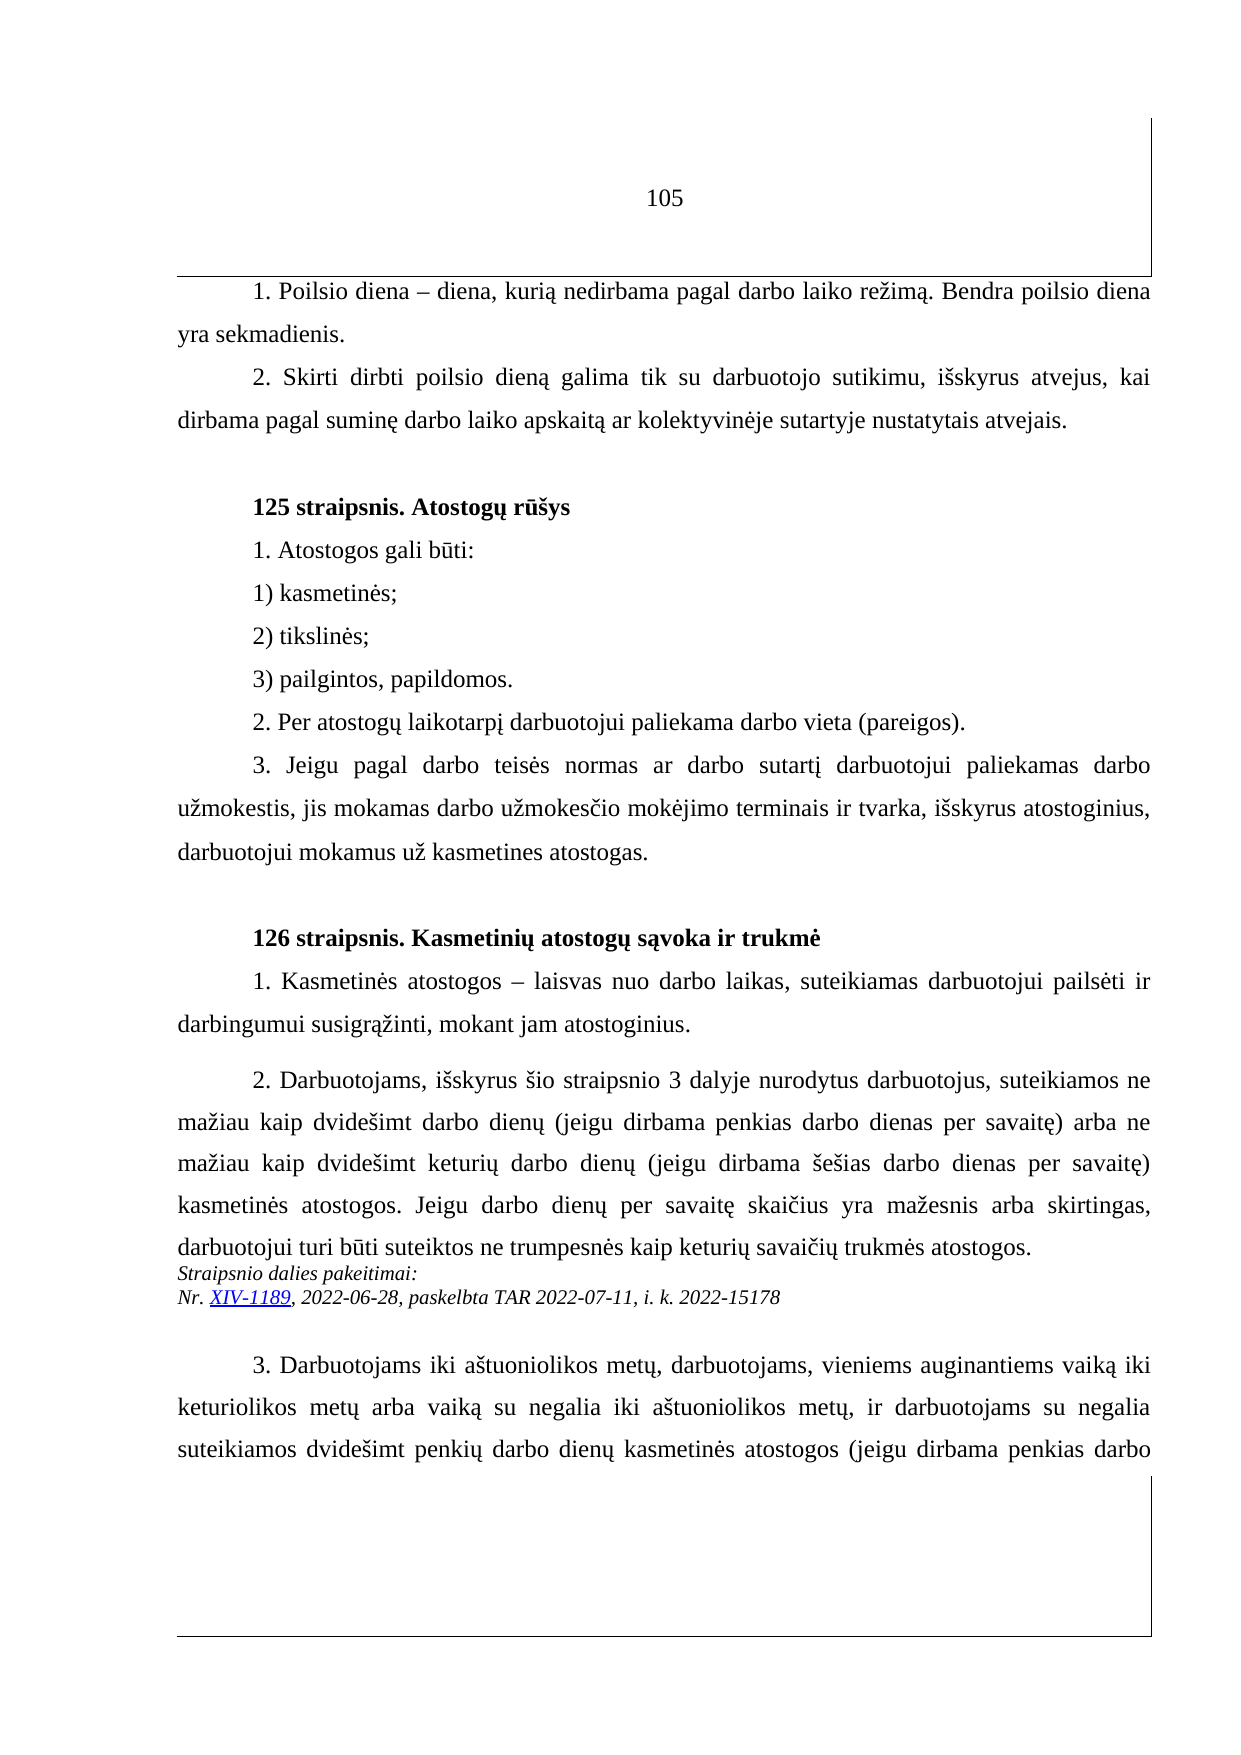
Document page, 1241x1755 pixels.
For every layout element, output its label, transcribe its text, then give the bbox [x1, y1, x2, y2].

text 1. Poilsio diena – diena, kurią nedirbama pagal darbo laiko režimą. Bendra poilsio diena yra sekmadienis. [177, 276, 1152, 348]
text 1. Atostogos gali būti: [177, 535, 1152, 563]
subtitle 125 straipsnis. Atostogų rūšys [177, 492, 1152, 520]
subtitle 126 straipsnis. Kasmetinių atostogų sąvoka ir trukmė [177, 923, 1152, 952]
text 3) pailgintos, papildomos. [177, 664, 1152, 693]
text 2) tikslinės; [177, 621, 1152, 650]
text Nr. XIV-1189, 2022-06-28, paskelbta TAR 2022-07-11, i. k. 2022-15178 [177, 1285, 1152, 1309]
text 1. Kasmetinės atostogos – laisvas nuo darbo laikas, suteikiamas darbuotojui pailsėti ir darbingumui susigrąžinti, mokant jam atostoginius. [177, 966, 1152, 1038]
text 2. Skirti dirbti poilsio dieną galima tik su darbuotojo sutikimu, išskyrus atvejus, kai dirbama pagal suminę darbo laiko apskaitą ar kolektyvinėje sutartyje nustatytais atvejais. [177, 362, 1152, 434]
text 3. Darbuotojams iki aštuoniolikos metų, darbuotojams, vieniems auginantiems vaiką iki keturiolikos metų arba vaiką su negalia iki aštuoniolikos metų, ir darbuotojams su negalia suteikiamos dvidešimt penkių darbo dienų kasmetinės atostogos (jeigu dirbama penkias darbo [177, 1337, 1152, 1462]
text 2. Darbuotojams, išskyrus šio straipsnio 3 dalyje nurodytus darbuotojus, suteikiamos ne mažiau kaip dvidešimt darbo dienų (jeigu dirbama penkias darbo dienas per savaitę) arba ne mažiau kaip dvidešimt keturių darbo dienų (jeigu dirbama šešias darbo dienas per savaitę) kasmetinės atostogos. Jeigu darbo dienų per savaitę skaičius yra mažesnis arba skirtingas, darbuotojui turi būti suteiktos ne trumpesnės kaip keturių savaičių trukmės atostogos. [177, 1052, 1152, 1261]
text 3. Jeigu pagal darbo teisės normas ar darbo sutartį darbuotojui paliekamas darbo užmokestis, jis mokamas darbo užmokesčio mokėjimo terminais ir tvarka, išskyrus atostoginius, darbuotojui mokamus už kasmetines atostogas. [177, 750, 1152, 865]
text Straipsnio dalies pakeitimai: [177, 1261, 1152, 1285]
text 2. Per atostogų laikotarpį darbuotojui paliekama darbo vieta (pareigos). [177, 707, 1152, 736]
text 1) kasmetinės; [177, 578, 1152, 607]
